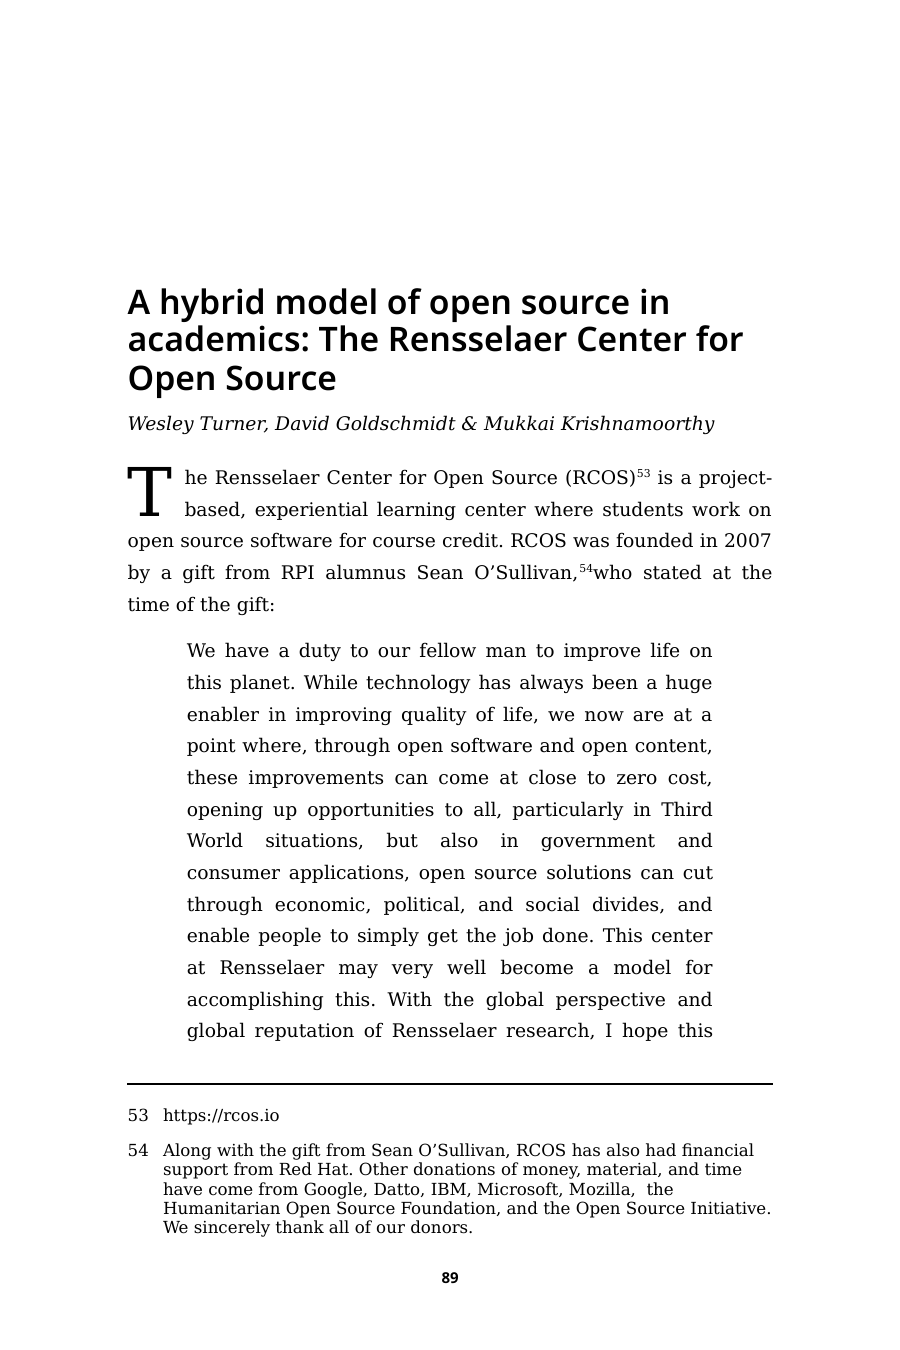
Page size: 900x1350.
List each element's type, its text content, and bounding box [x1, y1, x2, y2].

subtitle A hybrid model of open source in academics: The Rensselaer Center for Open Source [127, 283, 772, 400]
text The Rensselaer Center for Open Source (RCOS) is a project-based, experiential learning center where students work on open source software for course credit. RCOS was founded in 2007 by a gift from RPI alumnus Sean O’Sullivan,who stated at the time of the gift: [127, 467, 772, 616]
text Wesley Turner, David Goldschmidt & Mukkai Krishnamoorthy [127, 413, 772, 435]
text Along with the gift from Sean O’Sullivan, RCOS has also had financial support from Red Hat. Other donations of money, material, and time have come from Google, Datto, IBM, Microsoft, Mozilla, the Humanitarian Open Source Foundation, and the Open Source Initiative. We sincerely thank all of our donors. [127, 1141, 772, 1237]
text https://rcos.io [127, 1106, 772, 1126]
text We have a duty to our fellow man to improve life on this planet. While technology has always been a huge enabler in improving quality of life, we now are at a point where, through open software and open content, these improvements can come at close to zero cost, opening up opportunities to all, particularly in Third World situations, but also in government and consumer applications, open source solutions can cut through economic, political, and social divides, and enable people to simply get the job done. This center at Rensselaer may very well become a model for accomplishing this. With the global perspective and global reputation of Rensselaer research, I hope this [187, 640, 713, 1042]
